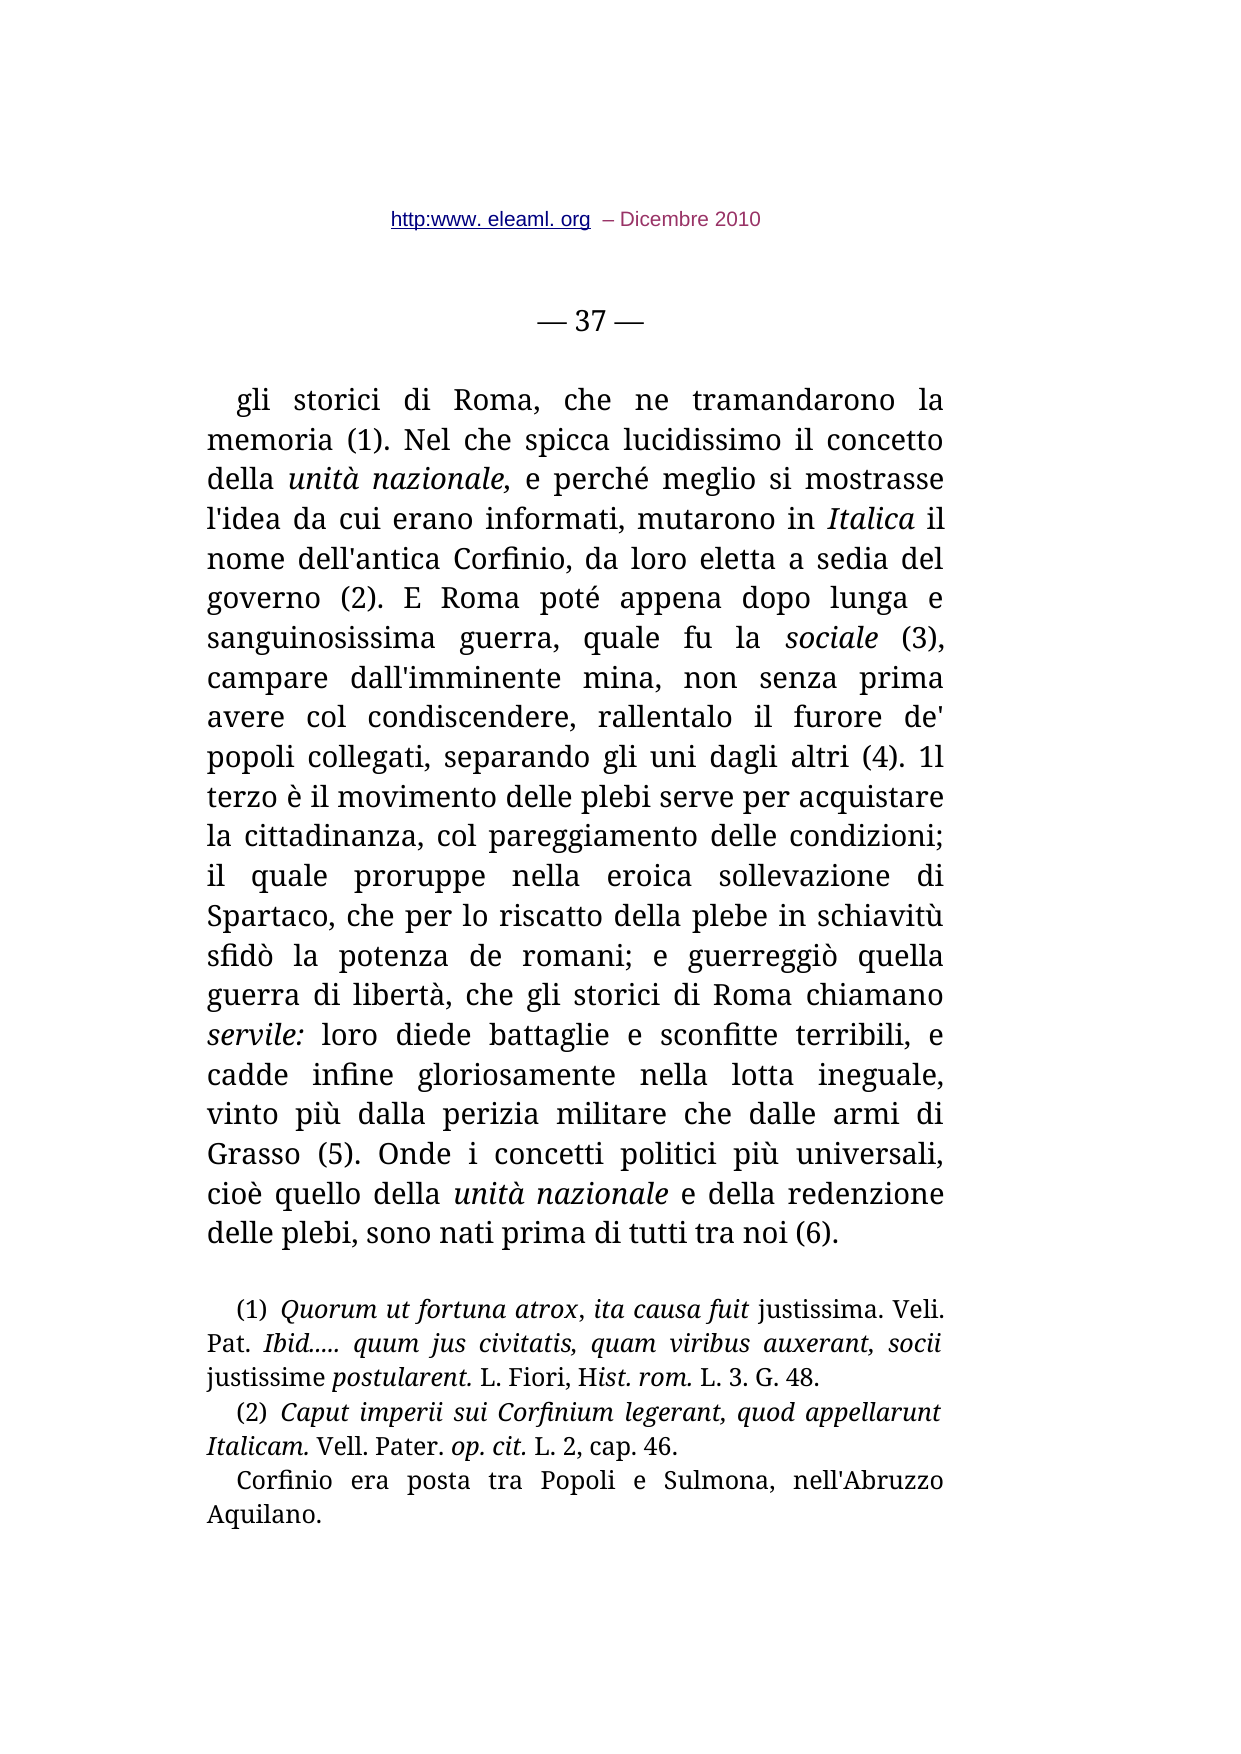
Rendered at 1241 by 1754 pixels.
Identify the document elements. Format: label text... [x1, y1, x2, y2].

text (2) Caput imperii sui Corfinium legerant, quod appellarunt Italicam. Vell. Pater. op. cit. L. 2, cap. 46. [207, 1394, 945, 1462]
text gli storici di Roma, che ne tramandarono la memoria (1). Nel che spicca lucidissimo il concetto della unità nazionale, e perché meglio si mostrasse l'idea da cui erano informati, mutarono in Italica il nome dell'antica Corfinio, da loro eletta a sedia del governo (2). E Roma poté appena dopo lunga e sanguinosissima guerra, quale fu la sociale (3), campare dall'imminente mina, non senza prima avere col condiscendere, rallentalo il furore de' popoli collegati, separando gli uni dagli altri (4). 1l terzo è il movimento delle plebi serve per acquistare la cittadinanza, col pareggiamento delle condizioni; il quale proruppe nella eroica sollevazione di Spartaco, che per lo riscatto della plebe in schiavitù sfidò la potenza de romani; e guerreggiò quella guerra di libertà, che gli storici di Roma chiamano servile: loro diede battaglie e sconfitte terribili, e cadde infine gloriosamente nella lotta ineguale, vinto più dalla perizia militare che dalle armi di Grasso (5). Onde i concetti politici più universali, cioè quello della unità nazionale e della redenzione delle plebi, sono nati prima di tutti tra noi (6). [207, 379, 945, 1252]
text — 37 — [207, 300, 945, 339]
text Corfinio era posta tra Popoli e Sulmona, nell'Abruzzo Aquilano. [207, 1462, 945, 1530]
text (1) Quorum ut fortuna atrox, ita causa fuit justissima. Veli. Pat. Ibid..... quum jus civitatis, quam viribus auxerant, socii justissime postularent. L. Fiori, Hist. rom. L. 3. G. 48. [207, 1292, 945, 1394]
